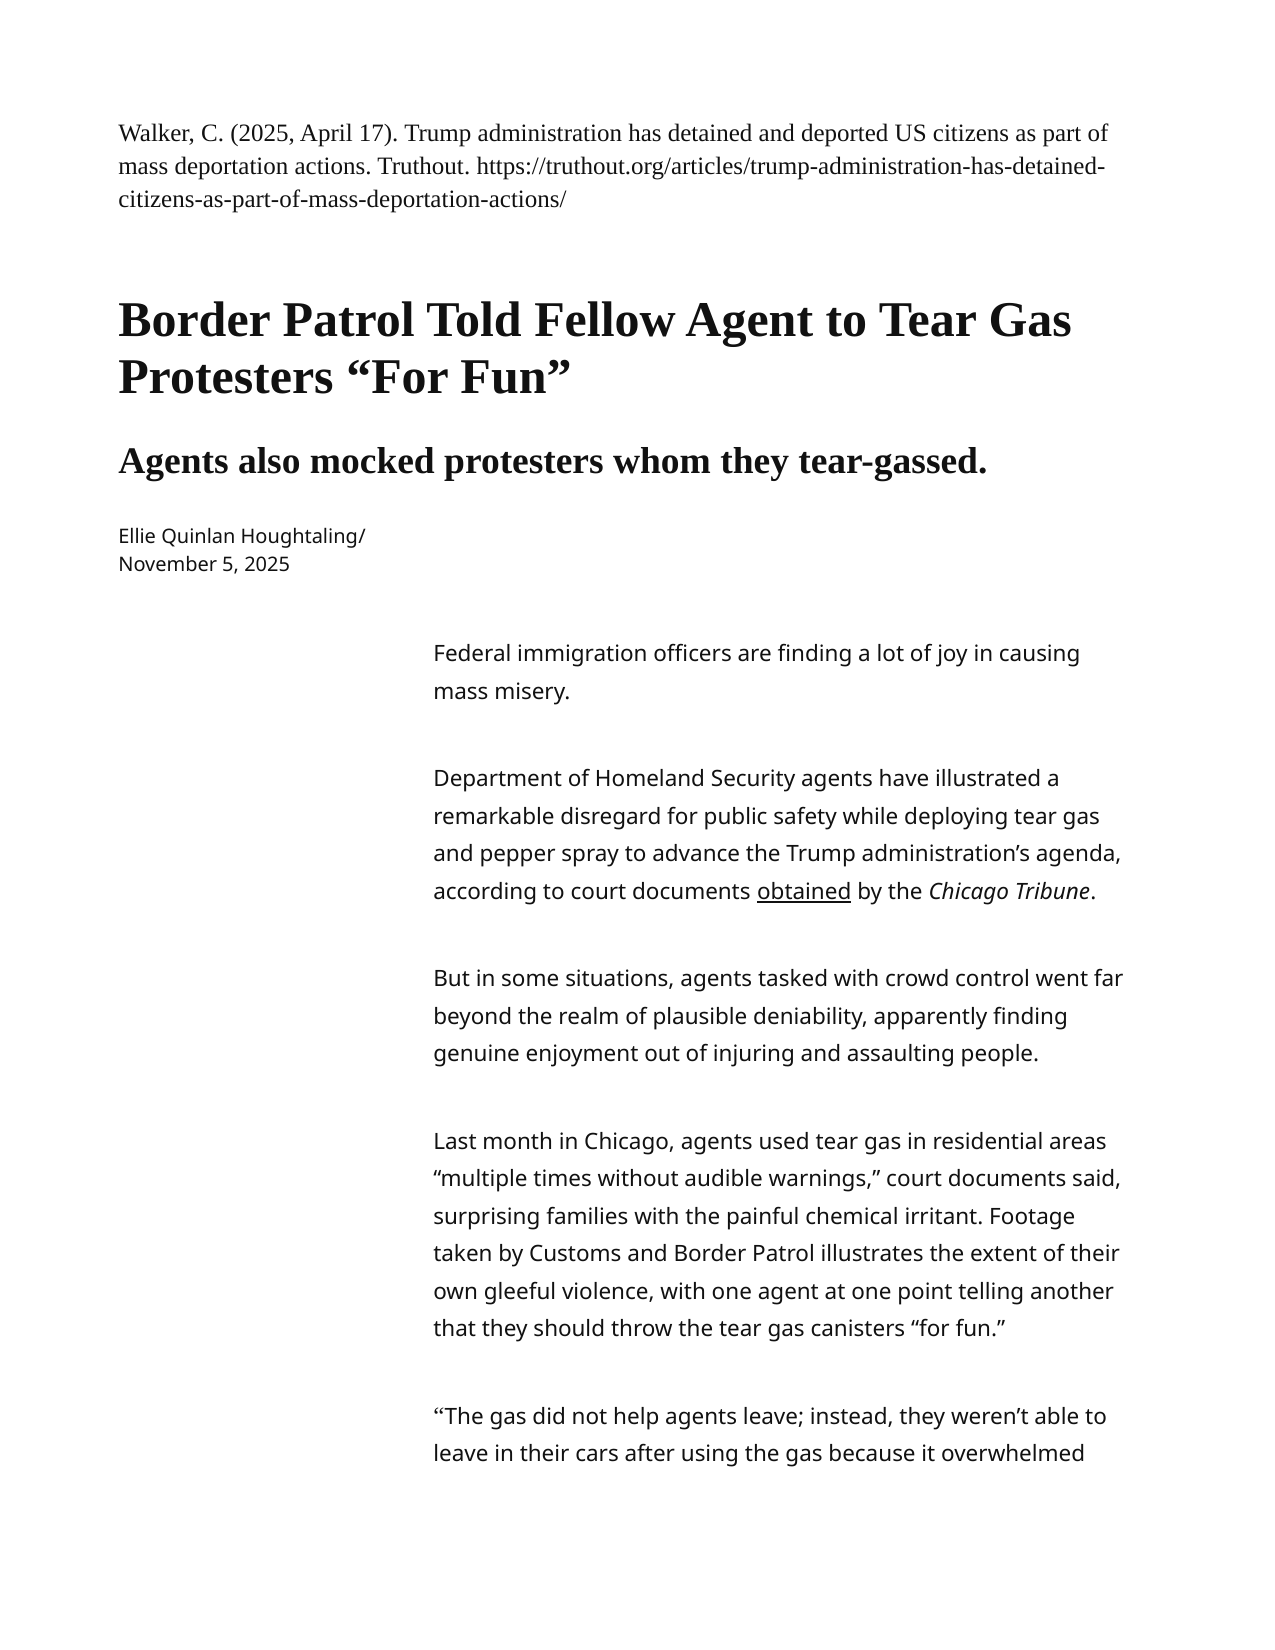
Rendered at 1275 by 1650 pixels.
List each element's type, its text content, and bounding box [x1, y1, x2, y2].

subtitle Agents also mocked protesters whom they tear-gassed. [118, 438, 1157, 481]
text But in some situations, agents tasked with crowd control went far beyond the realm of plausible deniability, apparently finding genuine enjoyment out of injuring and assaulting people. [433, 956, 1132, 1068]
text “The gas did not help agents leave; instead, they weren’t able to leave in their cars after using the gas because it overwhelmed [433, 1393, 1132, 1468]
text Walker, C. (2025, April 17). Trump administration has detained and deported US citizens as part of mass deportation actions. Truthout. https://truthout.org/articles/trump-administration-has-detained-citizens-as-part-of-mass-deportation-actions/ [118, 118, 1157, 213]
text Department of Homeland Security agents have illustrated a remarkable disregard for public safety while deploying tear gas and pepper spray to advance the Trump administration’s agenda, according to court documents obtained by the Chicago Tribune. [433, 756, 1132, 906]
subtitle Border Patrol Told Fellow Agent to Tear Gas Protesters “For Fun” [118, 290, 1157, 405]
text Ellie Quinlan Houghtaling/ [118, 522, 1157, 550]
text Federal immigration officers are finding a lot of joy in causing mass misery. [433, 631, 1132, 706]
text Last month in Chicago, agents used tear gas in residential areas “multiple times without audible warnings,” court documents said, surprising families with the painful chemical irritant. Footage taken by Customs and Border Patrol illustrates the extent of their own gleeful violence, with one agent at one point telling another that they should throw the tear gas canisters “for fun.” [433, 1118, 1132, 1343]
text November 5, 2025 [118, 550, 1157, 577]
